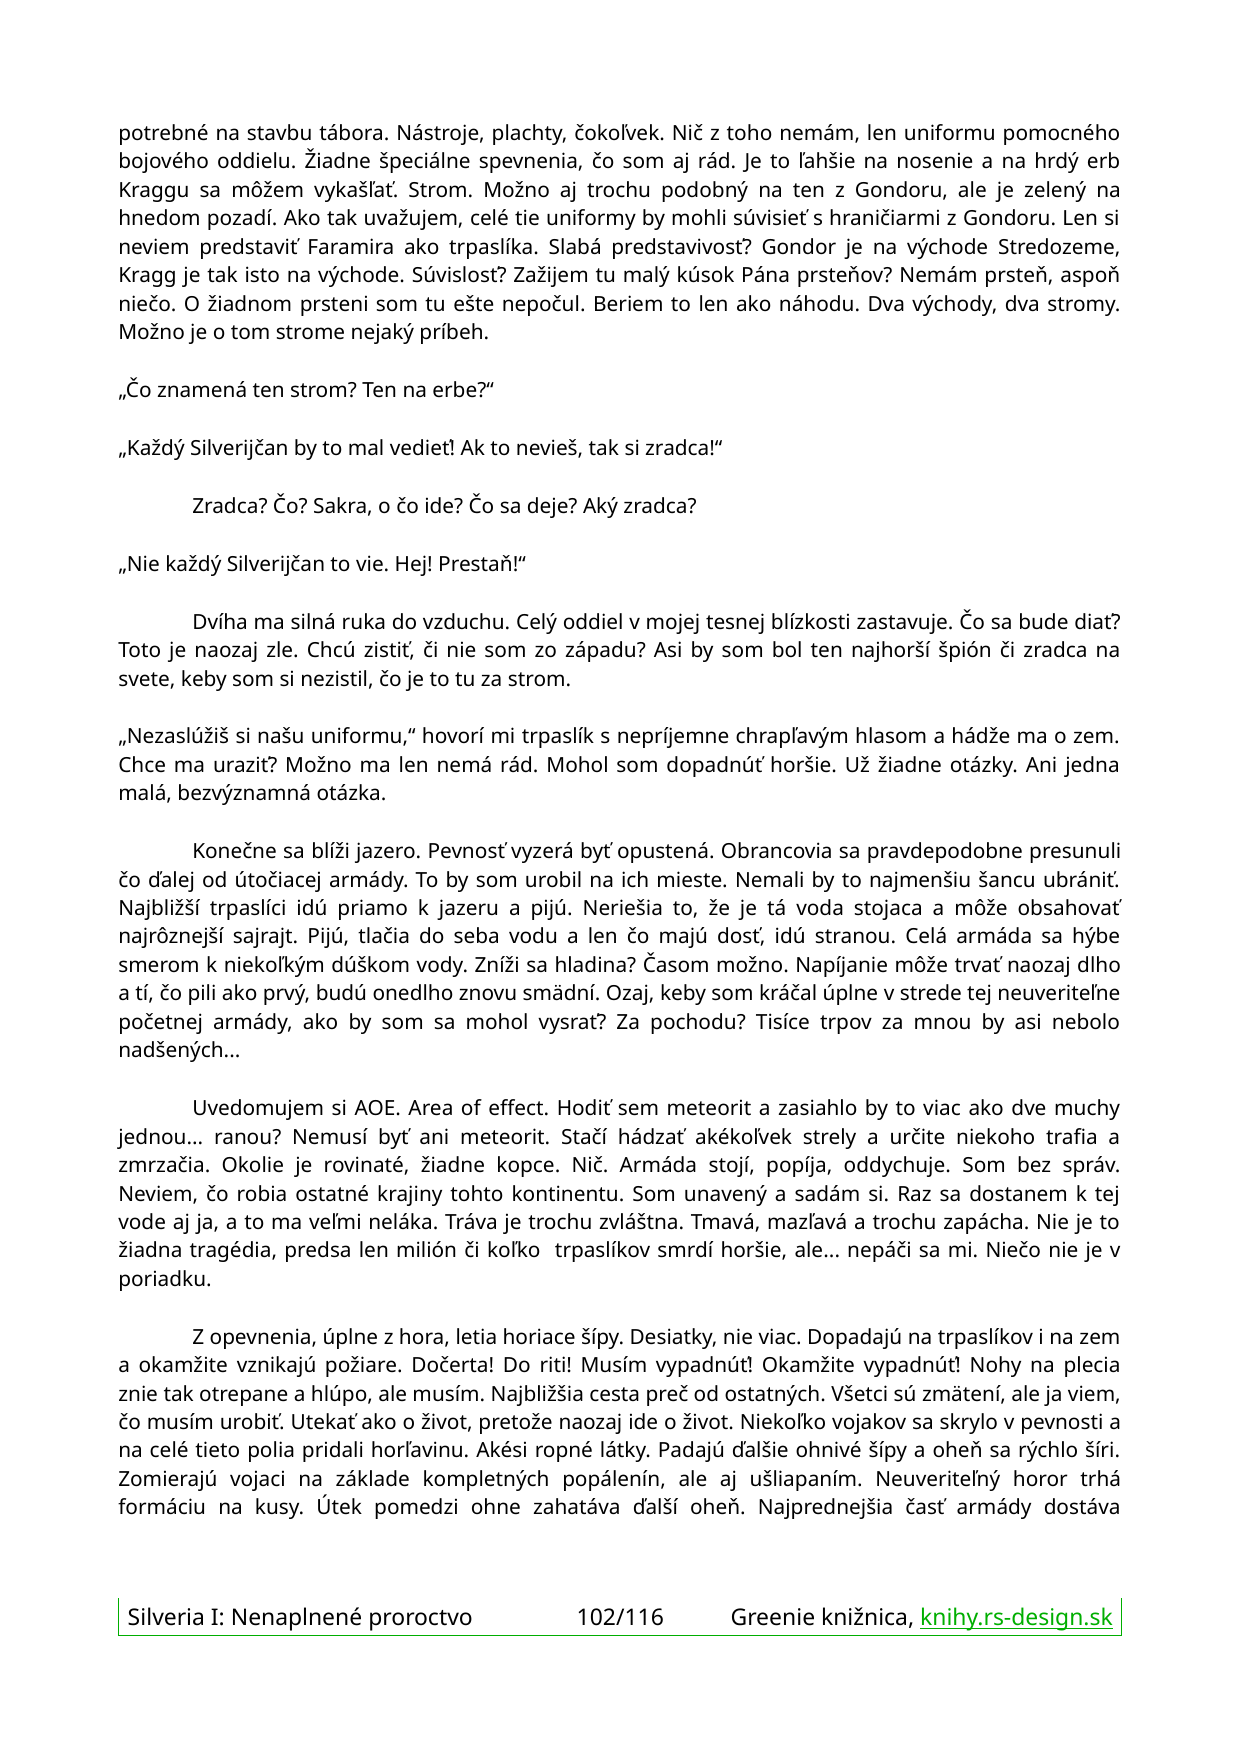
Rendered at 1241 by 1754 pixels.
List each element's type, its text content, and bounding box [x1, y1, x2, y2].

text Konečne sa blíži jazero. Pevnosť vyzerá byť opustená. Obrancovia sa pravdepodobne presunuli čo ďalej od útočiacej armády. To by som urobil na ich mieste. Nemali by to najmenšiu šancu ubrániť. Najbližší trpaslíci idú priamo k jazeru a pijú. Neriešia to, že je tá voda stojaca a môže obsahovať najrôznejší sajrajt. Pijú, tlačia do seba vodu a len čo majú dosť, idú stranou. Celá armáda sa hýbe smerom k niekoľkým dúškom vody. Zníži sa hladina? Časom možno. Napíjanie môže trvať naozaj dlho a tí, čo pili ako prvý, budú onedlho znovu smädní. Ozaj, keby som kráčal úplne v strede tej neuveriteľne početnej armády, ako by som sa mohol vysrať? Za pochodu? Tisíce trpov za mnou by asi nebolo nadšených... [118, 836, 1122, 1064]
text Zradca? Čo? Sakra, o čo ide? Čo sa deje? Aký zradca? [118, 491, 1122, 519]
text „Každý Silverijčan by to mal vedieť! Ak to nevieš, tak si zradca!“ [118, 433, 1122, 461]
text „Nezaslúžiš si našu uniformu,“ hovorí mi trpaslík s nepríjemne chrapľavým hlasom a hádže ma o zem. Chce ma uraziť? Možno ma len nemá rád. Mohol som dopadnúť horšie. Už žiadne otázky. Ani jedna malá, bezvýznamná otázka. [118, 722, 1122, 807]
text potrebné na stavbu tábora. Nástroje, plachty, čokoľvek. Nič z toho nemám, len uniformu pomocného bojového oddielu. Žiadne špeciálne spevnenia, čo som aj rád. Je to ľahšie na nosenie a na hrdý erb Kraggu sa môžem vykašľať. Strom. Možno aj trochu podobný na ten z Gondoru, ale je zelený na hnedom pozadí. Ako tak uvažujem, celé tie uniformy by mohli súvisieť s hraničiarmi z Gondoru. Len si neviem predstaviť Faramira ako trpaslíka. Slabá predstavivosť? Gondor je na východe Stredozeme, Kragg je tak isto na východe. Súvislosť? Zažijem tu malý kúsok Pána prsteňov? Nemám prsteň, aspoň niečo. O žiadnom prsteni som tu ešte nepočul. Beriem to len ako náhodu. Dva východy, dva stromy. Možno je o tom strome nejaký príbeh. [118, 118, 1122, 346]
text Z opevnenia, úplne z hora, letia horiace šípy. Desiatky, nie viac. Dopadajú na trpaslíkov i na zem a okamžite vznikajú požiare. Dočerta! Do riti! Musím vypadnúť! Okamžite vypadnúť! Nohy na plecia znie tak otrepane a hlúpo, ale musím. Najbližšia cesta preč od ostatných. Všetci sú zmätení, ale ja viem, čo musím urobiť. Utekať ako o život, pretože naozaj ide o život. Niekoľko vojakov sa skrylo v pevnosti a na celé tieto polia pridali horľavinu. Akési ropné látky. Padajú ďalšie ohnivé šípy a oheň sa rýchlo šíri. Zomierajú vojaci na základe kompletných popálenín, ale aj ušliapaním. Neuveriteľný horor trhá formáciu na kusy. Útek pomedzi ohne zahatáva ďalší oheň. Najprednejšia časť armády dostáva [118, 1322, 1122, 1521]
text Dvíha ma silná ruka do vzduchu. Celý oddiel v mojej tesnej blízkosti zastavuje. Čo sa bude diať? Toto je naozaj zle. Chcú zistiť, či nie som zo západu? Asi by som bol ten najhorší špión či zradca na svete, keby som si nezistil, čo je to tu za strom. [118, 607, 1122, 692]
text „Čo znamená ten strom? Ten na erbe?“ [118, 375, 1122, 403]
text „Nie každý Silverijčan to vie. Hej! Prestaň!“ [118, 549, 1122, 577]
text Uvedomujem si AOE. Area of effect. Hodiť sem meteorit a zasiahlo by to viac ako dve muchy jednou... ranou? Nemusí byť ani meteorit. Stačí hádzať akékoľvek strely a určite niekoho trafia a zmrzačia. Okolie je rovinaté, žiadne kopce. Nič. Armáda stojí, popíja, oddychuje. Som bez správ. Neviem, čo robia ostatné krajiny tohto kontinentu. Som unavený a sadám si. Raz sa dostanem k tej vode aj ja, a to ma veľmi neláka. Tráva je trochu zvláštna. Tmavá, mazľavá a trochu zapácha. Nie je to žiadna tragédia, predsa len milión či koľko trpaslíkov smrdí horšie, ale... nepáči sa mi. Niečo nie je v poriadku. [118, 1093, 1122, 1292]
